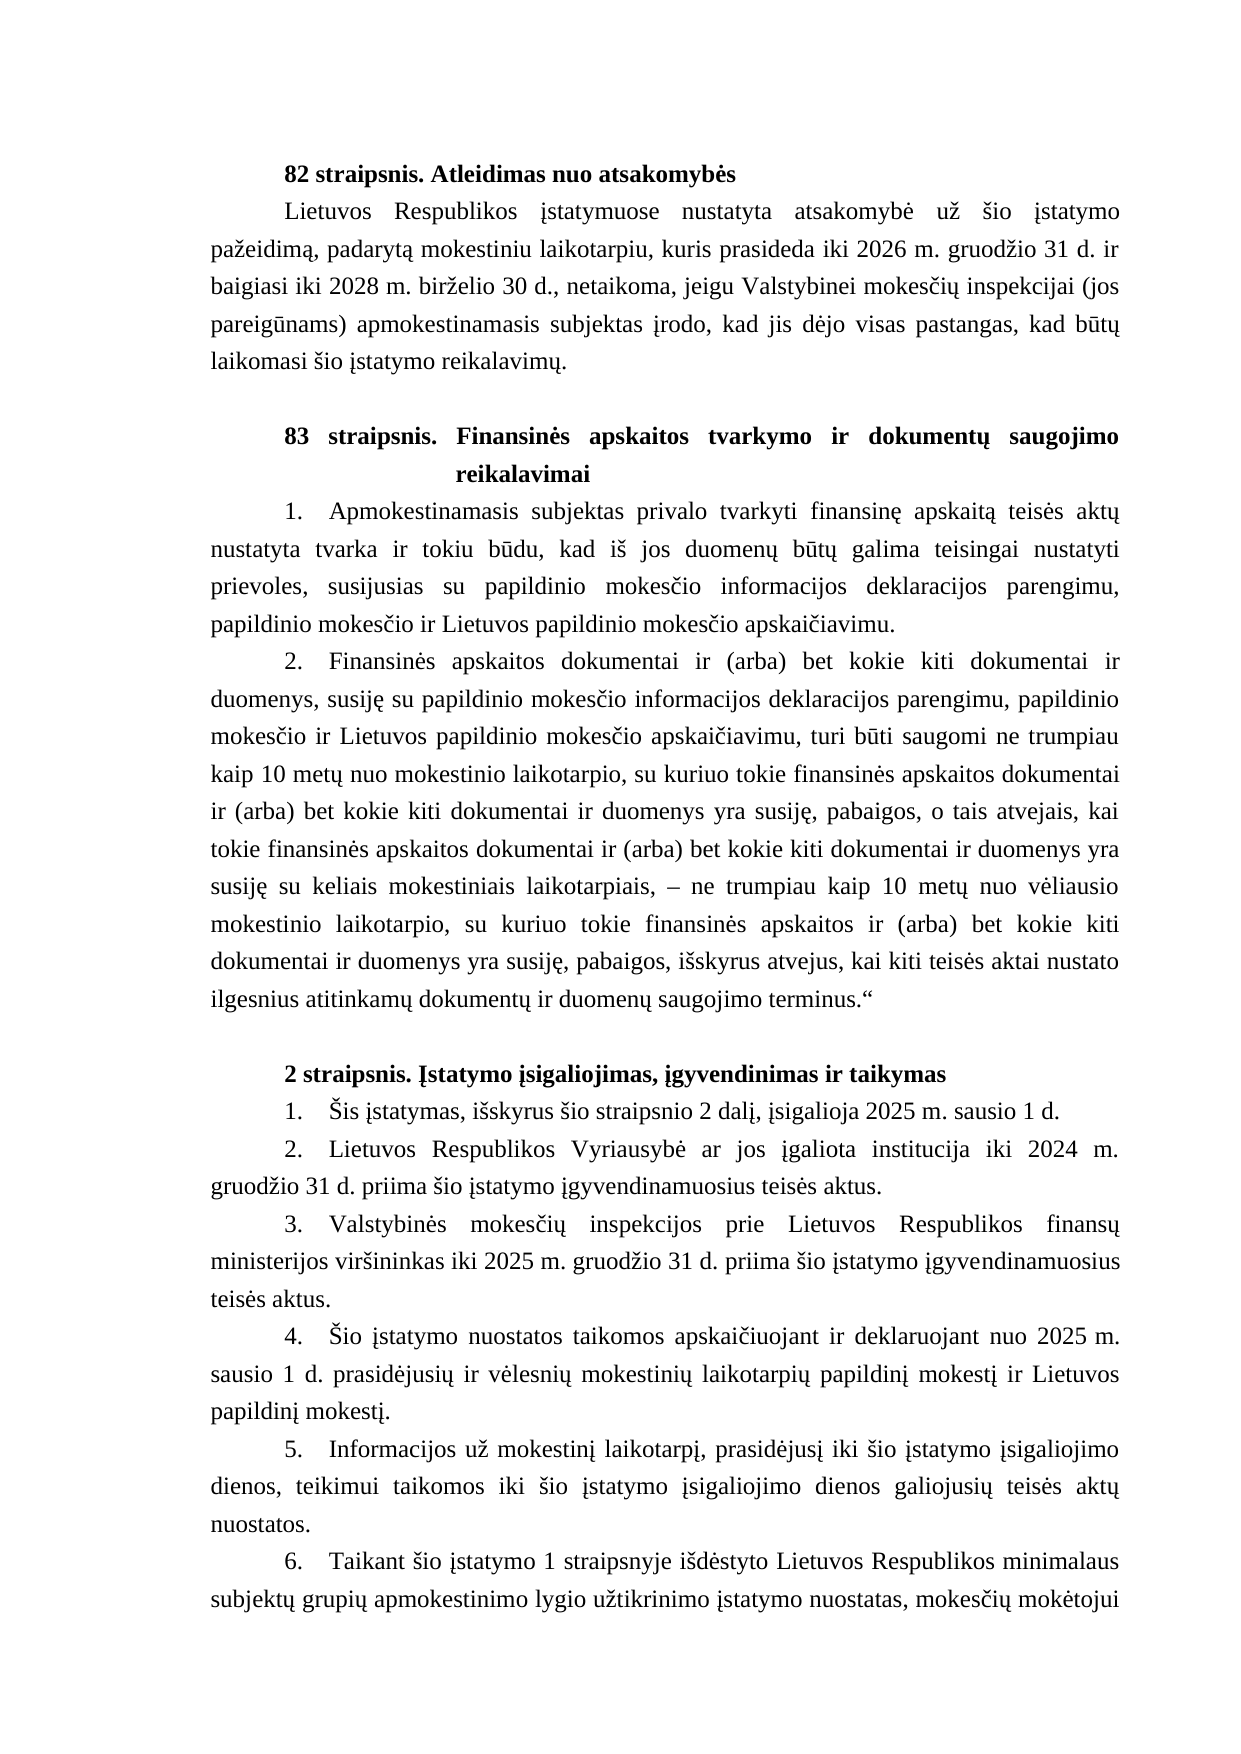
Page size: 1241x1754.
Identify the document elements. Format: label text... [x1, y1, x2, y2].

text 4. Šio įstatymo nuostatos taikomos apskaičiuojant ir deklaruojant nuo 2025 m. sausio 1 d. prasidėjusių ir vėlesnių mokestinių laikotarpių papildinį mokestį ir Lietuvos papildinį mokestį. [210, 1312, 1120, 1425]
text 6. Taikant šio įstatymo 1 straipsnyje išdėstyto Lietuvos Respublikos minimalaus subjektų grupių apmokestinimo lygio užtikrinimo įstatymo nuostatas, mokesčių mokėtojui [210, 1537, 1120, 1612]
text 1. Šis įstatymas, išskyrus šio straipsnio 2 dalį, įsigalioja 2025 m. sausio 1 d. [210, 1087, 1120, 1125]
text 2. Lietuvos Respublikos Vyriausybė ar jos įgaliota institucija iki 2024 m. gruodžio 31 d. priima šio įstatymo įgyvendinamuosius teisės aktus. [210, 1125, 1120, 1200]
text 2. Finansinės apskaitos dokumentai ir (arba) bet kokie kiti dokumentai ir duomenys, susiję su papildinio mokesčio informacijos deklaracijos parengimu, papildinio mokesčio ir Lietuvos papildinio mokesčio apskaičiavimu, turi būti saugomi ne trumpiau kaip 10 metų nuo mokestinio laikotarpio, su kuriuo tokie finansinės apskaitos dokumentai ir (arba) bet kokie kiti dokumentai ir duomenys yra susiję, pabaigos, o tais atvejais, kai tokie finansinės apskaitos dokumentai ir (arba) bet kokie kiti dokumentai ir duomenys yra susiję su keliais mokestiniais laikotarpiais, – ne trumpiau kaip 10 metų nuo vėliausio mokestinio laikotarpio, su kuriuo tokie finansinės apskaitos ir (arba) bet kokie kiti dokumentai ir duomenys yra susiję, pabaigos, išskyrus atvejus, kai kiti teisės aktai nustato ilgesnius atitinkamų dokumentų ir duomenų saugojimo terminus.“ [210, 637, 1120, 1012]
text 2 straipsnis. Įstatymo įsigaliojimas, įgyvendinimas ir taikymas [210, 1050, 1120, 1087]
text 3. Valstybinės mokesčių inspekcijos prie Lietuvos Respublikos finansų ministerijos viršininkas iki 2025 m. gruodžio 31 d. priima šio įstatymo įgyvendinamuosius teisės aktus. [210, 1200, 1120, 1312]
text Lietuvos Respublikos įstatymuose nustatyta atsakomybė už šio įstatymo pažeidimą, padarytą mokestiniu laikotarpiu, kuris prasideda iki 2026 m. gruodžio 31 d. ir baigiasi iki 2028 m. birželio 30 d., netaikoma, jeigu Valstybinei mokesčių inspekcijai (jos pareigūnams) apmokestinamasis subjektas įrodo, kad jis dėjo visas pastangas, kad būtų laikomasi šio įstatymo reikalavimų. [210, 187, 1120, 375]
text 83 straipsnis. Finansinės apskaitos tvarkymo ir dokumentų saugojimo reikalavimai [284, 412, 1120, 487]
text 5. Informacijos už mokestinį laikotarpį, prasidėjusį iki šio įstatymo įsigaliojimo dienos, teikimui taikomos iki šio įstatymo įsigaliojimo dienos galiojusių teisės aktų nuostatos. [210, 1425, 1120, 1537]
text 82 straipsnis. Atleidimas nuo atsakomybės [210, 150, 1120, 187]
text 1. Apmokestinamasis subjektas privalo tvarkyti finansinę apskaitą teisės aktų nustatyta tvarka ir tokiu būdu, kad iš jos duomenų būtų galima teisingai nustatyti prievoles, susijusias su papildinio mokesčio informacijos deklaracijos parengimu, papildinio mokesčio ir Lietuvos papildinio mokesčio apskaičiavimu. [210, 487, 1120, 637]
